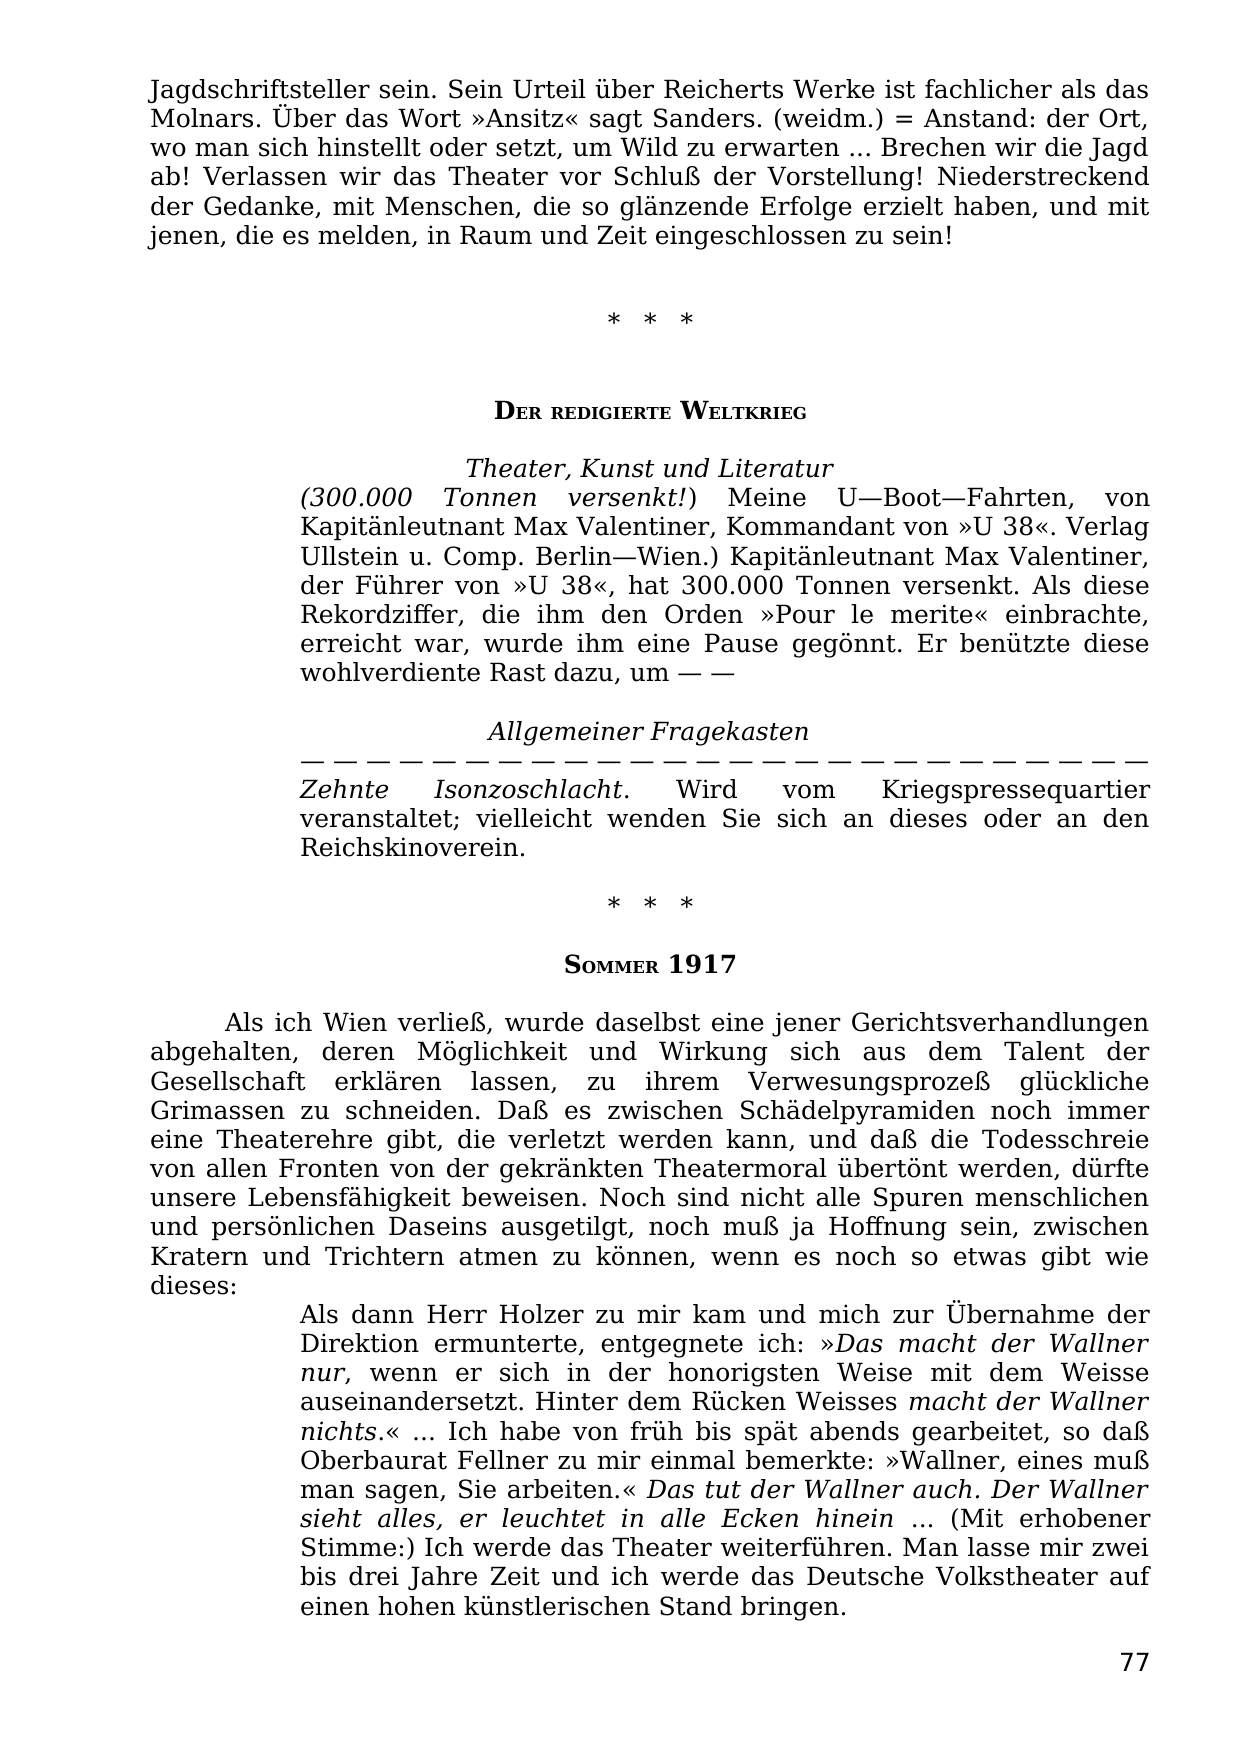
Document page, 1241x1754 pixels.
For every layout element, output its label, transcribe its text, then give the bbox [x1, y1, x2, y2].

text — — — — — — — — — — — — — — — — — — — — — — — — — — [300, 746, 1151, 775]
text Allgemeiner Fragekasten [150, 717, 1151, 746]
text Als dann Herr Holzer zu mir kam und mich zur Übernahme der Direktion ermunterte, entgegnete ich: »Das macht der Wallner nur, wenn er sich in der honorigsten Weise mit dem Weisse auseinandersetzt. Hinter dem Rücken Weisses macht der Wallner nichts.« ... Ich habe von früh bis spät abends gearbeitet, so daß Oberbaurat Fellner zu mir einmal bemerkte: »Wallner, eines muß man sagen, Sie arbeiten.« Das tut der Wallner auch. Der Wallner sieht alles, er leuchtet in alle Ecken hinein ... (Mit erhobener Stimme:) Ich werde das Theater weiterführen. Man lasse mir zwei bis drei Jahre Zeit und ich werde das Deutsche Volkstheater auf einen hohen künstlerischen Stand bringen. [300, 1300, 1151, 1621]
text Theater, Kunst und Literatur [150, 454, 1151, 483]
text Sommer 1917 [150, 921, 1151, 979]
text * * * [150, 892, 1151, 921]
text (300.000 Tonnen versenkt!) Meine U—Boot—Fahrten, von Kapitänleutnant Max Valentiner, Kommandant von »U 38«. Verlag Ullstein u. Comp. Berlin—Wien.) Kapitänleutnant Max Valentiner, der Führer von »U 38«, hat 300.000 Tonnen versenkt. Als diese Rekordziffer, die ihm den Orden »Pour le merite« einbrachte, erreicht war, wurde ihm eine Pause gegönnt. Er benützte diese wohlverdiente Rast dazu, um — — [300, 483, 1151, 687]
text Zehnte Isonzoschlacht. Wird vom Kriegspressequartier veranstaltet; vielleicht wenden Sie sich an dieses oder an den Reichskinoverein. [300, 775, 1151, 862]
text * * * [150, 308, 1151, 337]
text Jagdschriftsteller sein. Sein Urteil über Reicherts Werke ist fachlicher als das Molnars. Über das Wort »Ansitz« sagt Sanders. (weidm.) = Anstand: der Ort, wo man sich hinstellt oder setzt, um Wild zu erwarten ... Brechen wir die Jagd ab! Verlassen wir das Theater vor Schluß der Vorstellung! Niederstreckend der Gedanke, mit Menschen, die so glänzende Erfolge erzielt haben, und mit jenen, die es melden, in Raum und Zeit eingeschlossen zu sein! [150, 75, 1151, 250]
text Der redigierte Weltkrieg [150, 367, 1151, 425]
text Als ich Wien verließ, wurde daselbst eine jener Gerichtsverhandlungen abgehalten, deren Möglichkeit und Wirkung sich aus dem Talent der Gesellschaft erklären lassen, zu ihrem Verwesungsprozeß glückliche Grimassen zu schneiden. Daß es zwischen Schädelpyramiden noch immer eine Theaterehre gibt, die verletzt werden kann, und daß die Todesschreie von allen Fronten von der gekränkten Theatermoral übertönt werden, dürfte unsere Lebensfähigkeit beweisen. Noch sind nicht alle Spuren menschlichen und persönlichen Daseins ausgetilgt, noch muß ja Hoffnung sein, zwischen Kratern und Trichtern atmen zu können, wenn es noch so etwas gibt wie dieses: [150, 1008, 1151, 1300]
